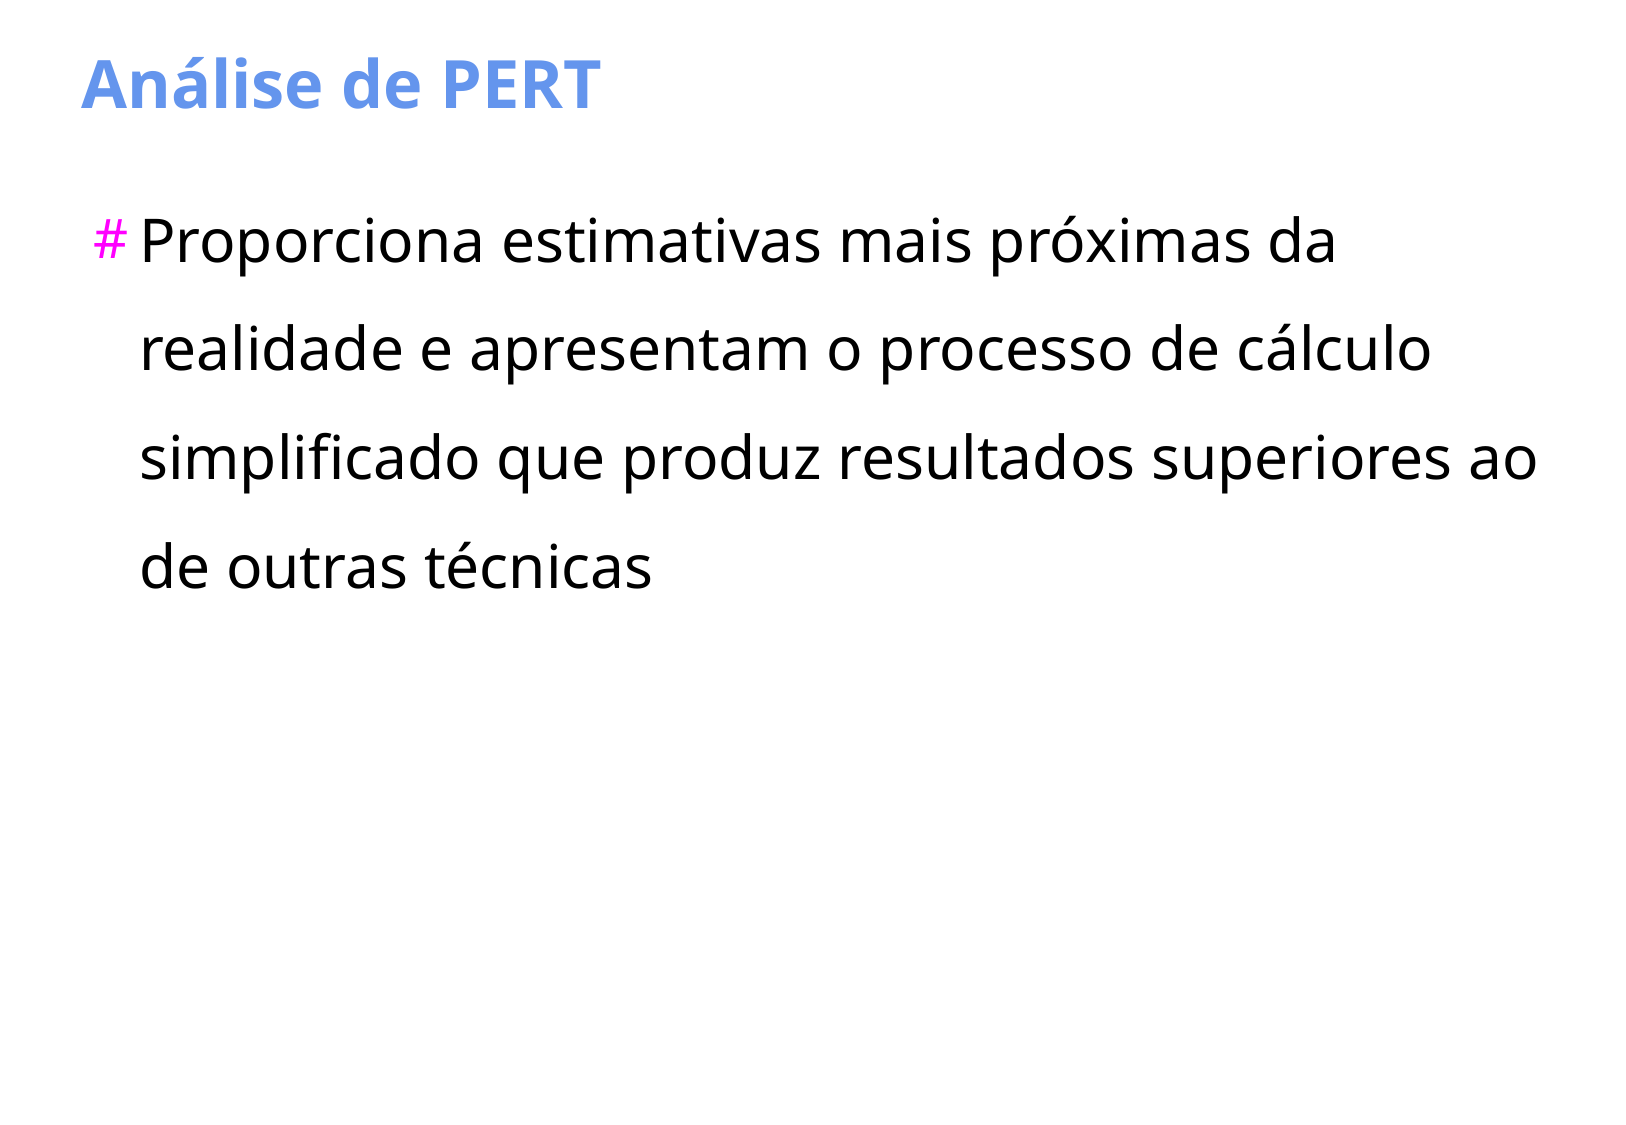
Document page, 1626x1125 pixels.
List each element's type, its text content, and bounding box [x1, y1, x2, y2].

list Proporciona estimativas mais próximas da realidade e apresentam o processo de cálculo simplificado que produz resultados superiores ao de outras técnicas [81, 165, 1544, 1016]
title Análise de PERT [81, 41, 1544, 122]
